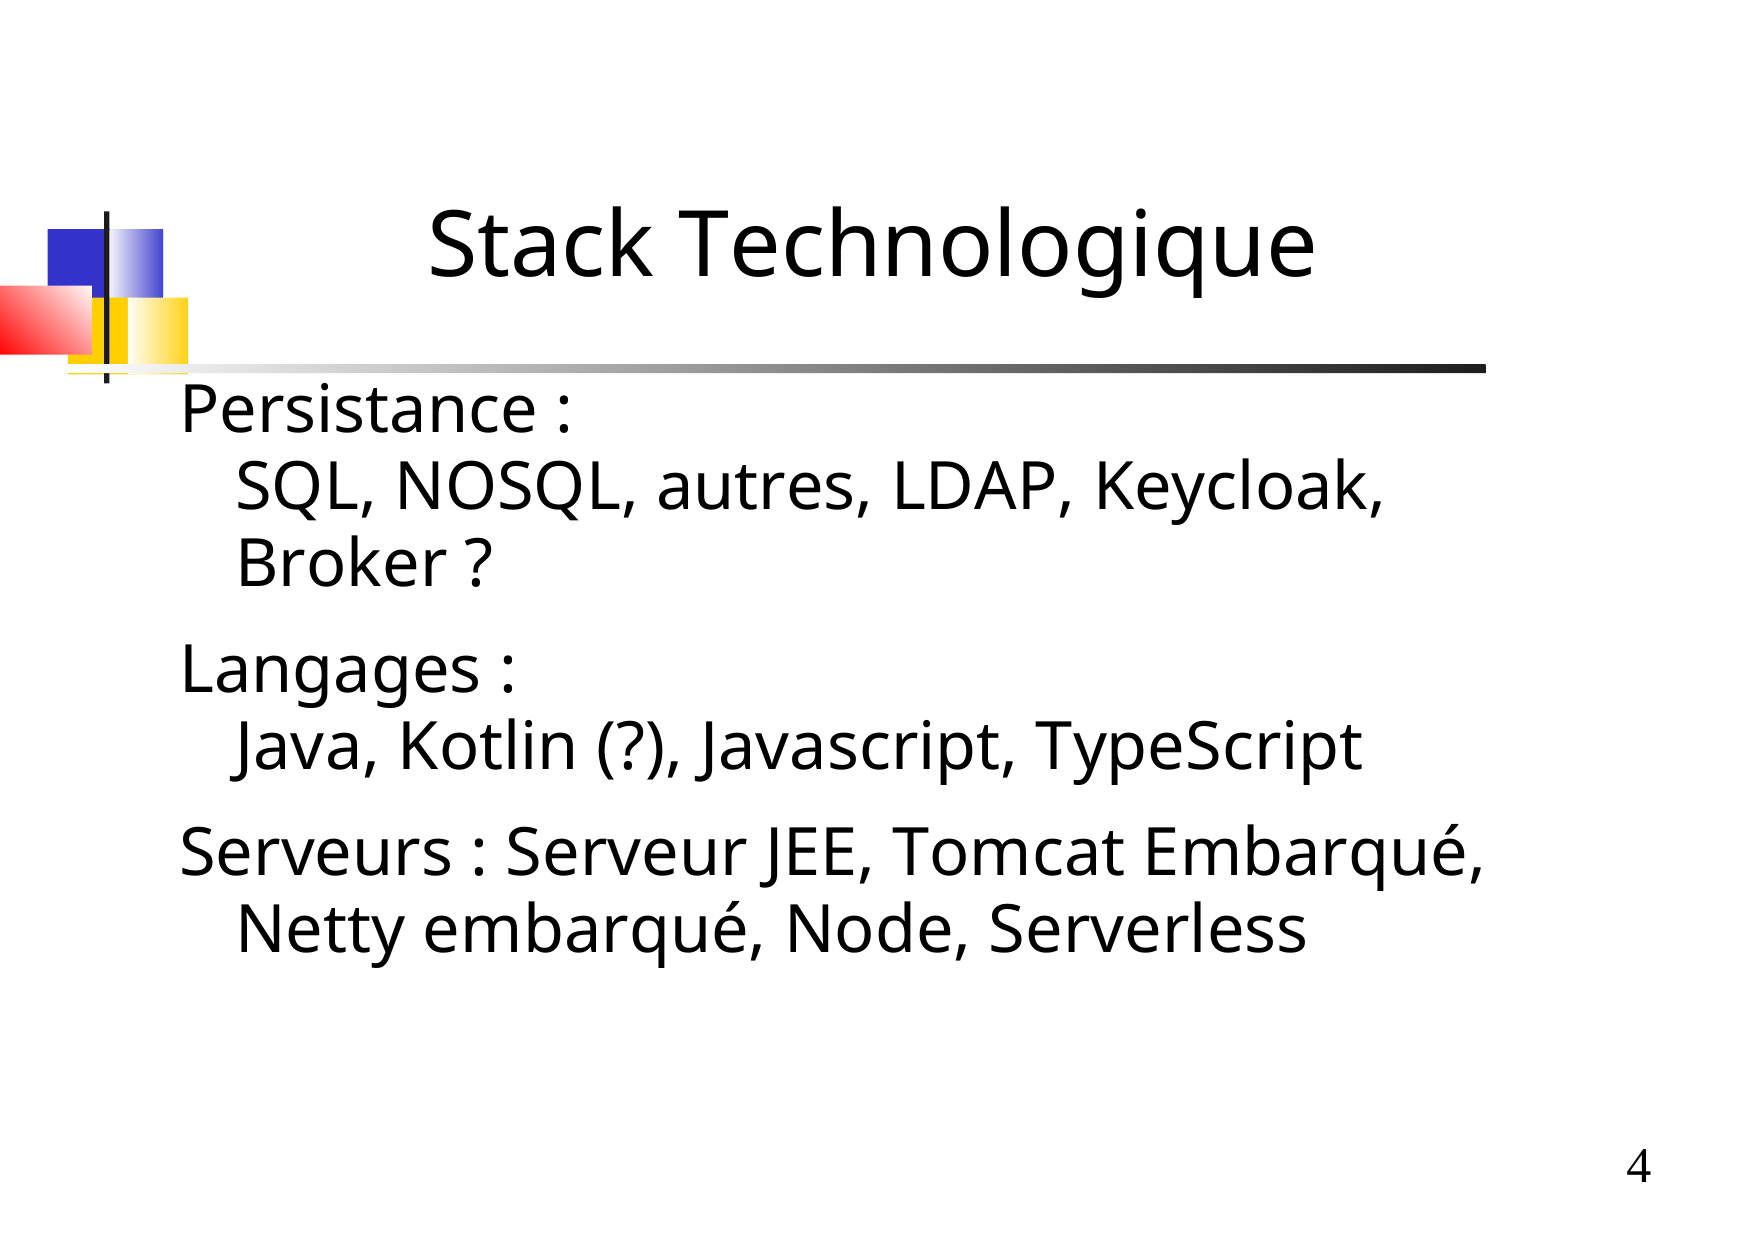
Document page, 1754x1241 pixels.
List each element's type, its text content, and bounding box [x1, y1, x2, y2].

list Persistance : SQL, NOSQL, autres, LDAP, Keycloak, Broker ? Langages : Java, Kotlin (?), Javascript, TypeScript Serveurs : Serveur JEE, Tomcat Embarqué, Netty embarqué, Node, Serverless [179, 371, 1567, 1091]
title Stack Technologique [179, 139, 1567, 351]
